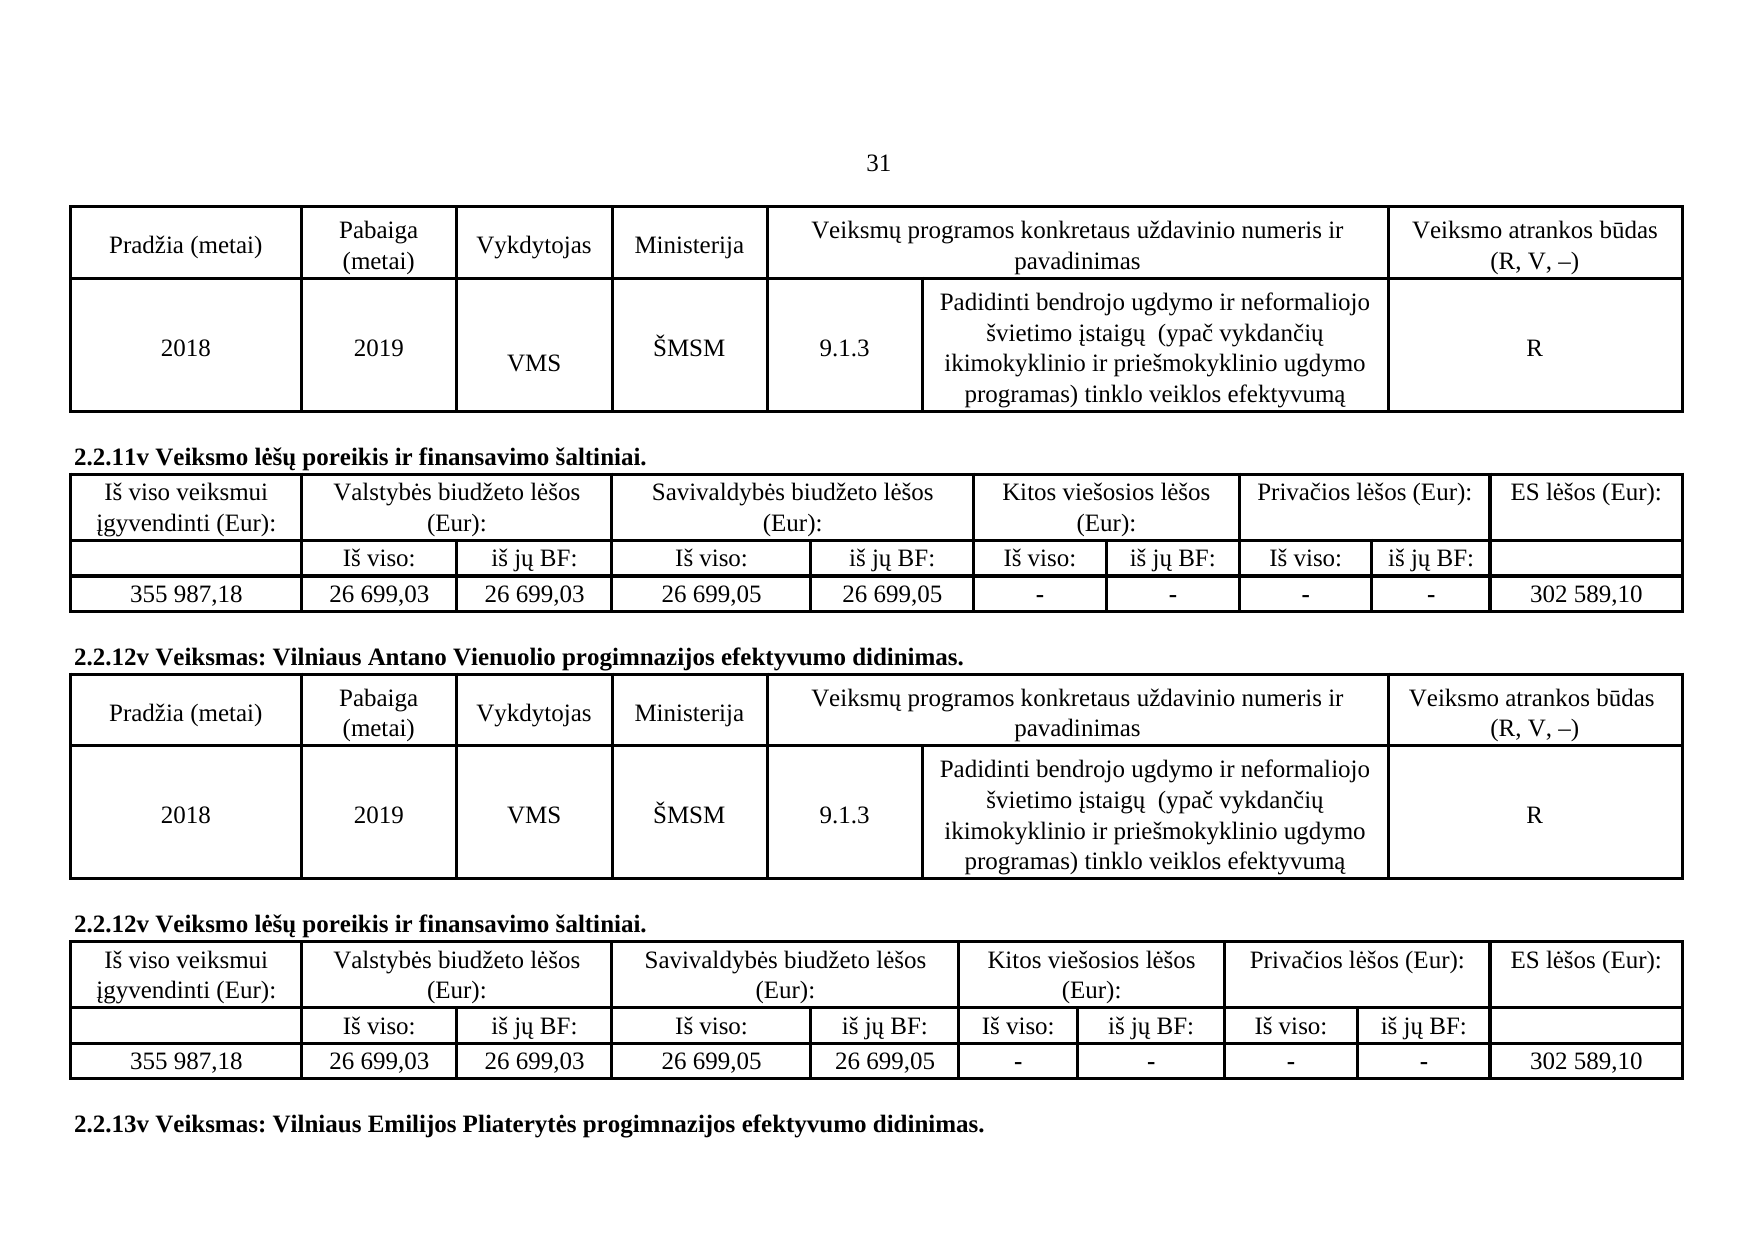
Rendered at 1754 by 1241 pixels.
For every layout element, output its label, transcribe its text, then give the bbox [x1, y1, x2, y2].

table_header Veiksmo atrankos būdas (R, V, –) [1390, 676, 1681, 744]
table_cell ŠMSM [614, 747, 766, 877]
text 2.2.11v Veiksmo lėšų poreikis ir finansavimo šaltiniai. [74, 442, 1683, 470]
table_cell - [1108, 578, 1238, 610]
table_cell [1492, 1009, 1681, 1042]
table_cell iš jų BF: [458, 1009, 610, 1042]
text 2.2.12v Veiksmo lėšų poreikis ir finansavimo šaltiniai. [74, 909, 1683, 938]
table_header Kitos viešosios lėšos (Eur): [960, 943, 1223, 1006]
table_cell 302 589,10 [1492, 1045, 1681, 1077]
text 2.2.12v Veiksmas: Vilniaus Antano Vienuolio progimnazijos efektyvumo didinimas. [74, 642, 1683, 670]
table_cell VMS [458, 280, 611, 410]
table_cell [72, 542, 300, 574]
table_header Iš viso veiksmui įgyvendinti (Eur): [72, 943, 300, 1006]
table_cell Iš viso: [303, 1009, 455, 1042]
table_cell Iš viso: [975, 542, 1105, 574]
table_cell - [1226, 1045, 1356, 1077]
table_cell iš jų BF: [812, 542, 972, 574]
table_cell 9.1.3 [769, 280, 921, 410]
table_cell 26 699,05 [613, 578, 809, 610]
table_header Valstybės biudžeto lėšos (Eur): [303, 943, 610, 1006]
table_header Pradžia (metai) [72, 676, 300, 744]
table_cell Iš viso: [960, 1009, 1076, 1042]
table_cell iš jų BF: [1079, 1009, 1223, 1042]
table_header Veiksmų programos konkretaus uždavinio numeris ir pavadinimas [769, 676, 1387, 744]
table_cell 26 699,03 [458, 1045, 610, 1077]
table_header ES lėšos (Eur): [1492, 476, 1681, 539]
table_cell 26 699,05 [613, 1045, 809, 1077]
table_cell Padidinti bendrojo ugdymo ir neformaliojo švietimo įstaigų (ypač vykdančių ikimokyklinio ir priešmokyklinio ugdymo programas) tinklo veiklos efektyvumą [924, 747, 1387, 877]
table_header Pabaiga (metai) [303, 208, 455, 277]
table_cell iš jų BF: [1108, 542, 1238, 574]
table_cell [1492, 542, 1681, 574]
table_cell 2018 [72, 747, 300, 877]
table_cell 2019 [303, 280, 455, 410]
table_cell - [960, 1045, 1076, 1077]
table_cell 26 699,03 [303, 578, 455, 610]
table_cell Iš viso: [613, 542, 809, 574]
table_cell iš jų BF: [1373, 542, 1488, 574]
table_cell - [1373, 578, 1488, 610]
table_cell iš jų BF: [1359, 1009, 1488, 1042]
table_header Savivaldybės biudžeto lėšos (Eur): [613, 476, 972, 539]
table_header Savivaldybės biudžeto lėšos (Eur): [613, 943, 957, 1006]
table_cell R [1390, 280, 1681, 410]
table_cell 355 987,18 [72, 1045, 300, 1077]
table_header Kitos viešosios lėšos (Eur): [975, 476, 1238, 539]
table_cell 26 699,05 [812, 578, 972, 610]
table_cell - [1359, 1045, 1488, 1077]
table_cell Padidinti bendrojo ugdymo ir neformaliojo švietimo įstaigų (ypač vykdančių ikimokyklinio ir priešmokyklinio ugdymo programas) tinklo veiklos efektyvumą [924, 280, 1387, 410]
table_header Valstybės biudžeto lėšos (Eur): [303, 476, 610, 539]
table_cell R [1390, 747, 1681, 877]
table_cell 2018 [72, 280, 300, 410]
table_header Veiksmo atrankos būdas (R, V, –) [1390, 208, 1681, 277]
table_cell 26 699,03 [458, 578, 610, 610]
table_cell iš jų BF: [812, 1009, 957, 1042]
table_cell Iš viso: [1226, 1009, 1356, 1042]
table_cell 9.1.3 [769, 747, 921, 877]
table_header Pradžia (metai) [72, 208, 300, 277]
table_header Privačios lėšos (Eur): [1226, 943, 1488, 1006]
table_header Iš viso veiksmui įgyvendinti (Eur): [72, 476, 300, 539]
table_cell Iš viso: [1241, 542, 1370, 574]
table_cell Iš viso: [613, 1009, 809, 1042]
table_header Vykdytojas [458, 676, 611, 744]
table_cell 26 699,05 [812, 1045, 957, 1077]
table_header Privačios lėšos (Eur): [1241, 476, 1488, 539]
table_cell 355 987,18 [72, 578, 300, 610]
table_cell 2019 [303, 747, 455, 877]
text 2.2.13v Veiksmas: Vilniaus Emilijos Pliaterytės progimnazijos efektyvumo didinimas. [74, 1109, 1683, 1138]
table_header Ministerija [614, 208, 766, 277]
table_cell - [1079, 1045, 1223, 1077]
table_cell - [975, 578, 1105, 610]
table_header Vykdytojas [458, 208, 611, 277]
table_cell 26 699,03 [303, 1045, 455, 1077]
table_header Veiksmų programos konkretaus uždavinio numeris ir pavadinimas [769, 208, 1387, 277]
table_cell [72, 1009, 300, 1042]
table_header Ministerija [614, 676, 766, 744]
table_header Pabaiga (metai) [303, 676, 455, 744]
table_cell Iš viso: [303, 542, 455, 574]
table_cell VMS [458, 747, 611, 877]
table_cell 302 589,10 [1492, 578, 1681, 610]
table_cell ŠMSM [614, 280, 766, 410]
table_cell - [1241, 578, 1370, 610]
table_header ES lėšos (Eur): [1492, 943, 1681, 1006]
table_cell iš jų BF: [458, 542, 610, 574]
